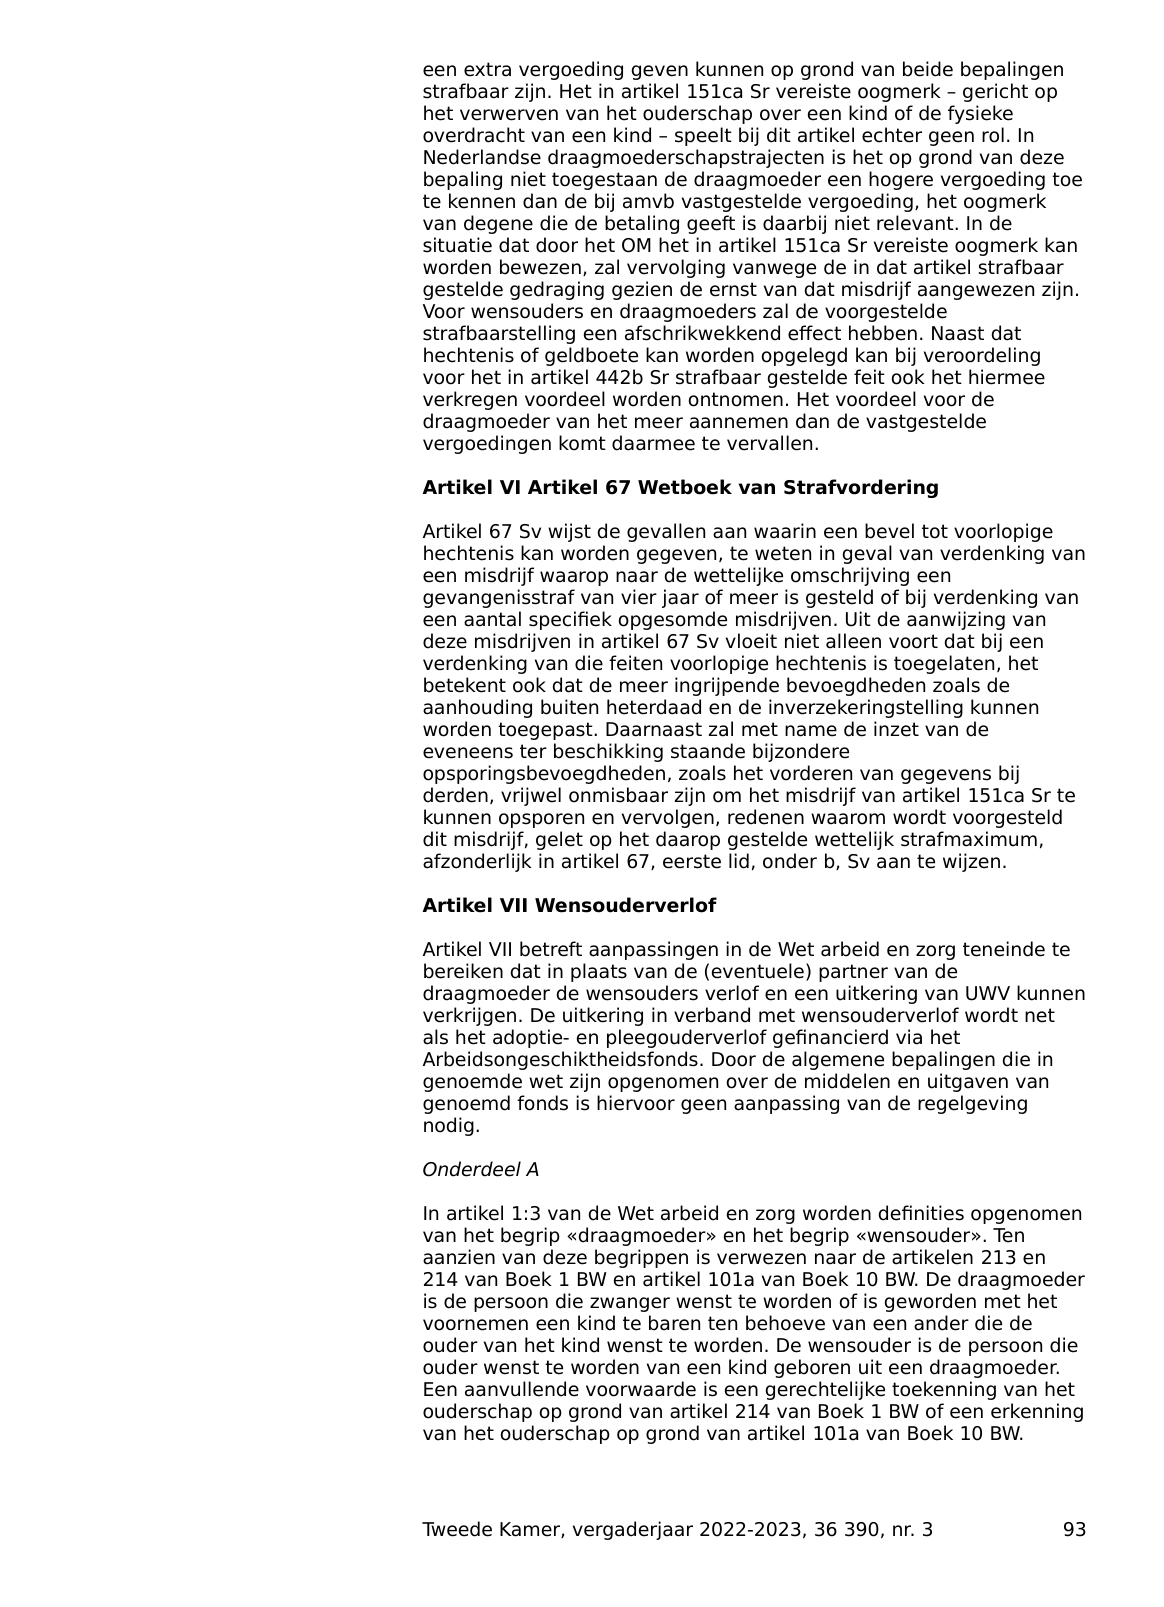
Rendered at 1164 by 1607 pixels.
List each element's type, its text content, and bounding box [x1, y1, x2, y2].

text Artikel VII betreft aanpassingen in de Wet arbeid en zorg teneinde te bereiken dat in plaats van de (eventuele) partner van de draagmoeder de wensouders verlof en een uitkering van UWV kunnen verkrijgen. De uitkering in verband met wensouderverlof wordt net als het adoptie- en pleegouderverlof gefinancierd via het Arbeidsongeschiktheidsfonds. Door de algemene bepalingen die in genoemde wet zijn opgenomen over de middelen en uitgaven van genoemd fonds is hiervoor geen aanpassing van de regelgeving nodig. [422, 939, 1087, 1137]
text Voor wensouders en draagmoeders zal de voorgestelde strafbaarstelling een afschrikwekkend effect hebben. Naast dat hechtenis of geldboete kan worden opgelegd kan bij veroordeling voor het in artikel 442b Sr strafbaar gestelde feit ook het hiermee verkregen voordeel worden ontnomen. Het voordeel voor de draagmoeder van het meer aannemen dan de vastgestelde vergoedingen komt daarmee te vervallen. [422, 301, 1087, 455]
text Artikel 67 Sv wijst de gevallen aan waarin een bevel tot voorlopige hechtenis kan worden gegeven, te weten in geval van verdenking van een misdrijf waarop naar de wettelijke omschrijving een gevangenisstraf van vier jaar of meer is gesteld of bij verdenking van een aantal specifiek opgesomde misdrijven. Uit de aanwijzing van deze misdrijven in artikel 67 Sv vloeit niet alleen voort dat bij een verdenking van die feiten voorlopige hechtenis is toegelaten, het betekent ook dat de meer ingrijpende bevoegdheden zoals de aanhouding buiten heterdaad en de inverzekeringstelling kunnen worden toegepast. Daarnaast zal met name de inzet van de eveneens ter beschikking staande bijzondere opsporingsbevoegdheden, zoals het vorderen van gegevens bij derden, vrijwel onmisbaar zijn om het misdrijf van artikel 151ca Sr te kunnen opsporen en vervolgen, redenen waarom wordt voorgesteld dit misdrijf, gelet op het daarop gestelde wettelijk strafmaximum, afzonderlijk in artikel 67, eerste lid, onder b, Sv aan te wijzen. [422, 521, 1087, 873]
subtitle Artikel VII Wensouderverlof [422, 895, 1087, 917]
text een extra vergoeding geven kunnen op grond van beide bepalingen strafbaar zijn. Het in artikel 151ca Sr vereiste oogmerk – gericht op het verwerven van het ouderschap over een kind of de fysieke overdracht van een kind – speelt bij dit artikel echter geen rol. In Nederlandse draagmoederschapstrajecten is het op grond van deze bepaling niet toegestaan de draagmoeder een hogere vergoeding toe te kennen dan de bij amvb vastgestelde vergoeding, het oogmerk van degene die de betaling geeft is daarbij niet relevant. In de situatie dat door het OM het in artikel 151ca Sr vereiste oogmerk kan worden bewezen, zal vervolging vanwege de in dat artikel strafbaar gestelde gedraging gezien de ernst van dat misdrijf aangewezen zijn. [422, 59, 1087, 301]
subtitle Onderdeel A [422, 1159, 1087, 1181]
text In artikel 1:3 van de Wet arbeid en zorg worden definities opgenomen van het begrip «draagmoeder» en het begrip «wensouder». Ten aanzien van deze begrippen is verwezen naar de artikelen 213 en 214 van Boek 1 BW en artikel 101a van Boek 10 BW. De draagmoeder is de persoon die zwanger wenst te worden of is geworden met het voornemen een kind te baren ten behoeve van een ander die de ouder van het kind wenst te worden. De wensouder is de persoon die ouder wenst te worden van een kind geboren uit een draagmoeder. Een aanvullende voorwaarde is een gerechtelijke toekenning van het ouderschap op grond van artikel 214 van Boek 1 BW of een erkenning van het ouderschap op grond van artikel 101a van Boek 10 BW. [422, 1203, 1087, 1445]
subtitle Artikel VI Artikel 67 Wetboek van Strafvordering [422, 477, 1087, 499]
